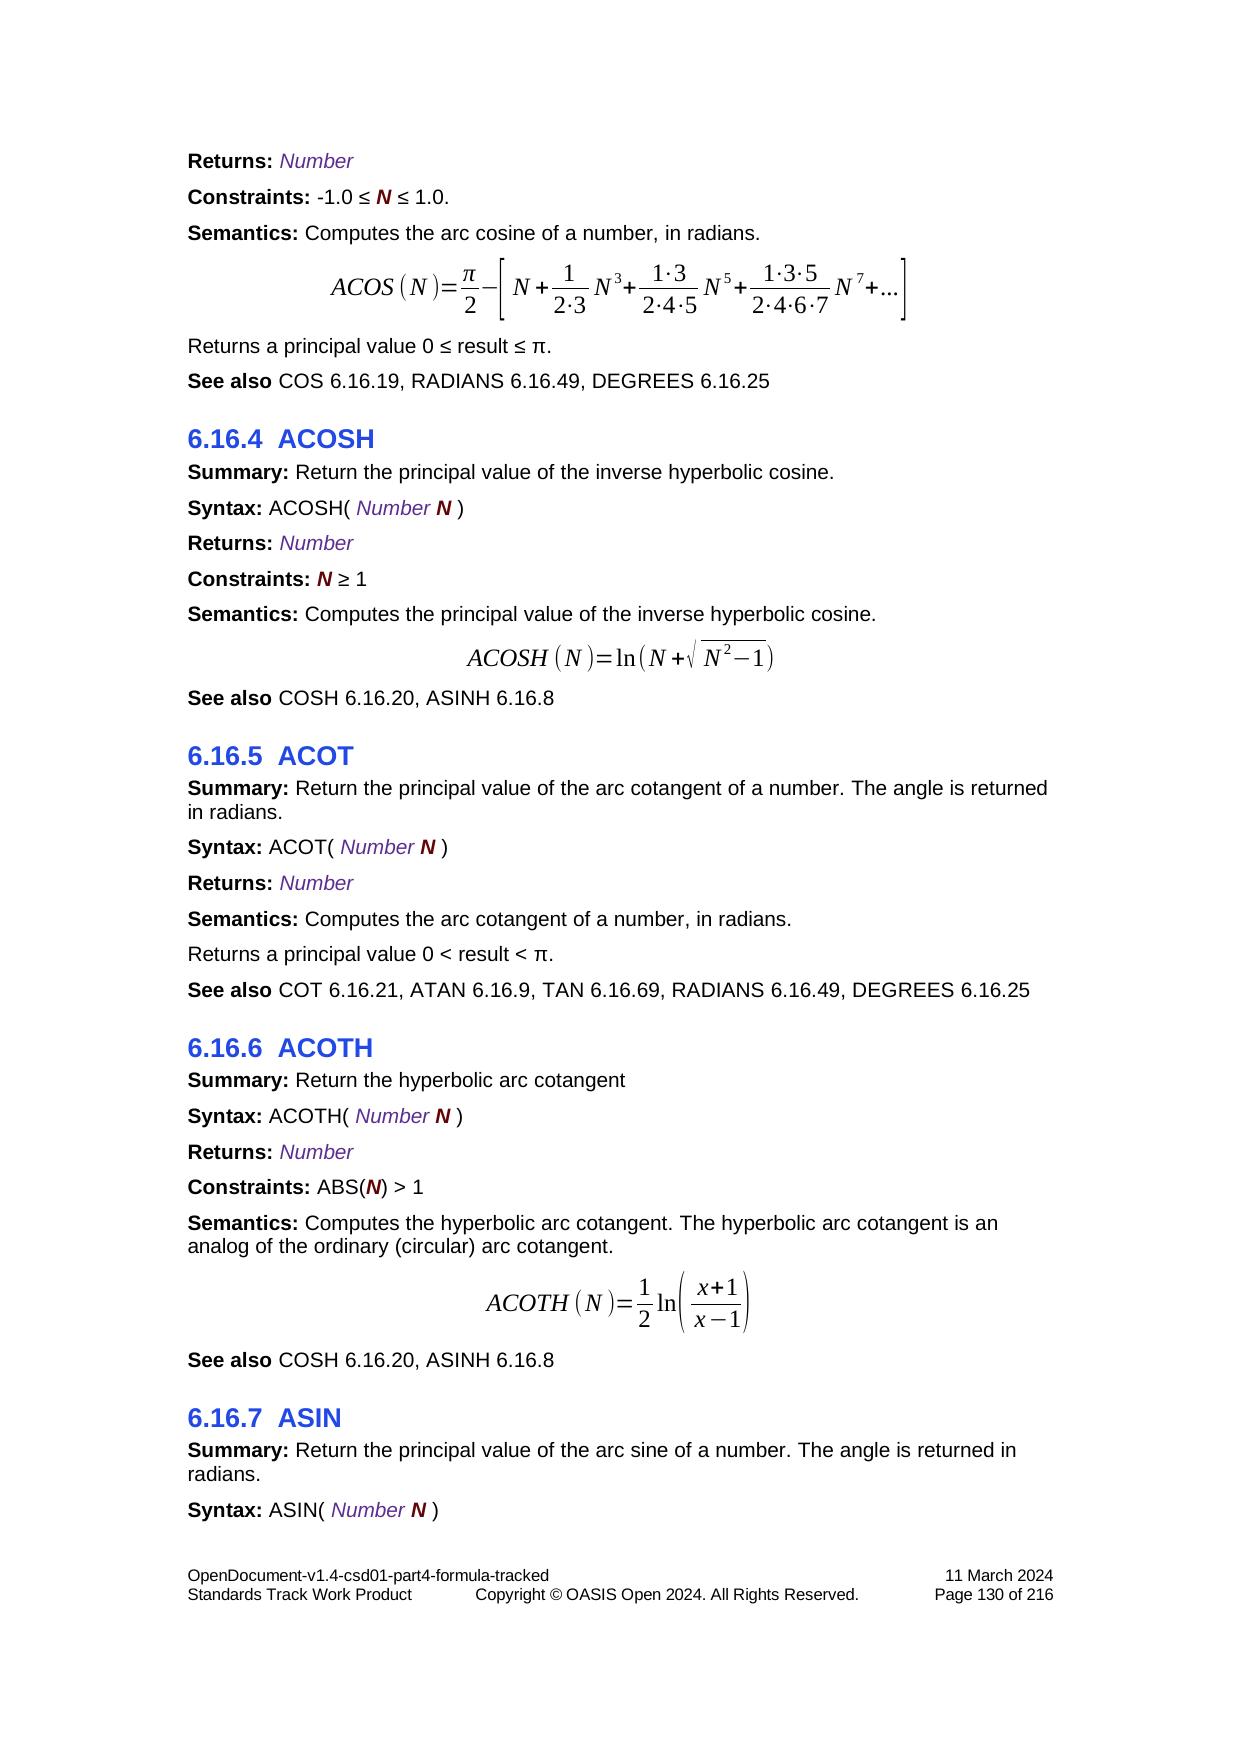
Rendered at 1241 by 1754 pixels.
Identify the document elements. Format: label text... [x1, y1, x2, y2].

text Summary: Return the hyperbolic arc cotangent [187, 1069, 1053, 1092]
text Returns: Number [187, 150, 1053, 173]
text See also COSH 6.16.20, ASINH 6.16.8 [187, 1348, 1053, 1372]
text Returns: Number [187, 871, 1053, 895]
text Semantics: Computes the arc cotangent of a number, in radians. [187, 907, 1053, 931]
text Semantics: Computes the hyperbolic arc cotangent. The hyperbolic arc cotangent is an analog of the ordinary (circular) arc cotangent. [187, 1211, 1053, 1258]
text Constraints: ABS(N) > 1 [187, 1176, 1053, 1199]
text Syntax: ASIN( Number N ) [187, 1498, 1053, 1522]
text See also COS 6.16.19, RADIANS 6.16.49, DEGREES 6.16.25 [187, 370, 1053, 393]
text Semantics: Computes the arc cosine of a number, in radians. [187, 221, 1053, 245]
text Summary: Return the principal value of the arc cotangent of a number. The angle is returned in radians. [187, 777, 1053, 824]
text Returns a principal value 0 < result < π. [187, 943, 1053, 966]
subtitle ASIN [187, 1403, 1053, 1433]
text Returns: Number [187, 532, 1053, 555]
subtitle ACOTH [187, 1033, 1053, 1063]
text Returns a principal value 0 ≤ result ≤ π. [187, 334, 1053, 358]
text Summary: Return the principal value of the arc sine of a number. The angle is returned in radians. [187, 1439, 1053, 1486]
text Syntax: ACOT( Number N ) [187, 836, 1053, 859]
text See also COSH 6.16.20, ASINH 6.16.8 [187, 686, 1053, 709]
subtitle ACOT [187, 741, 1053, 771]
text Summary: Return the principal value of the inverse hyperbolic cosine. [187, 460, 1053, 484]
text Syntax: ACOSH( Number N ) [187, 496, 1053, 519]
text Constraints: N ≥ 1 [187, 567, 1053, 591]
text See also COT 6.16.21, ATAN 6.16.9, TAN 6.16.69, RADIANS 6.16.49, DEGREES 6.16.25 [187, 978, 1053, 1002]
text Semantics: Computes the principal value of the inverse hyperbolic cosine. [187, 603, 1053, 626]
text Returns: Number [187, 1140, 1053, 1164]
text Syntax: ACOTH( Number N ) [187, 1104, 1053, 1128]
subtitle ACOSH [187, 424, 1053, 454]
text Constraints: -1.0 ≤ N ≤ 1.0. [187, 186, 1053, 209]
